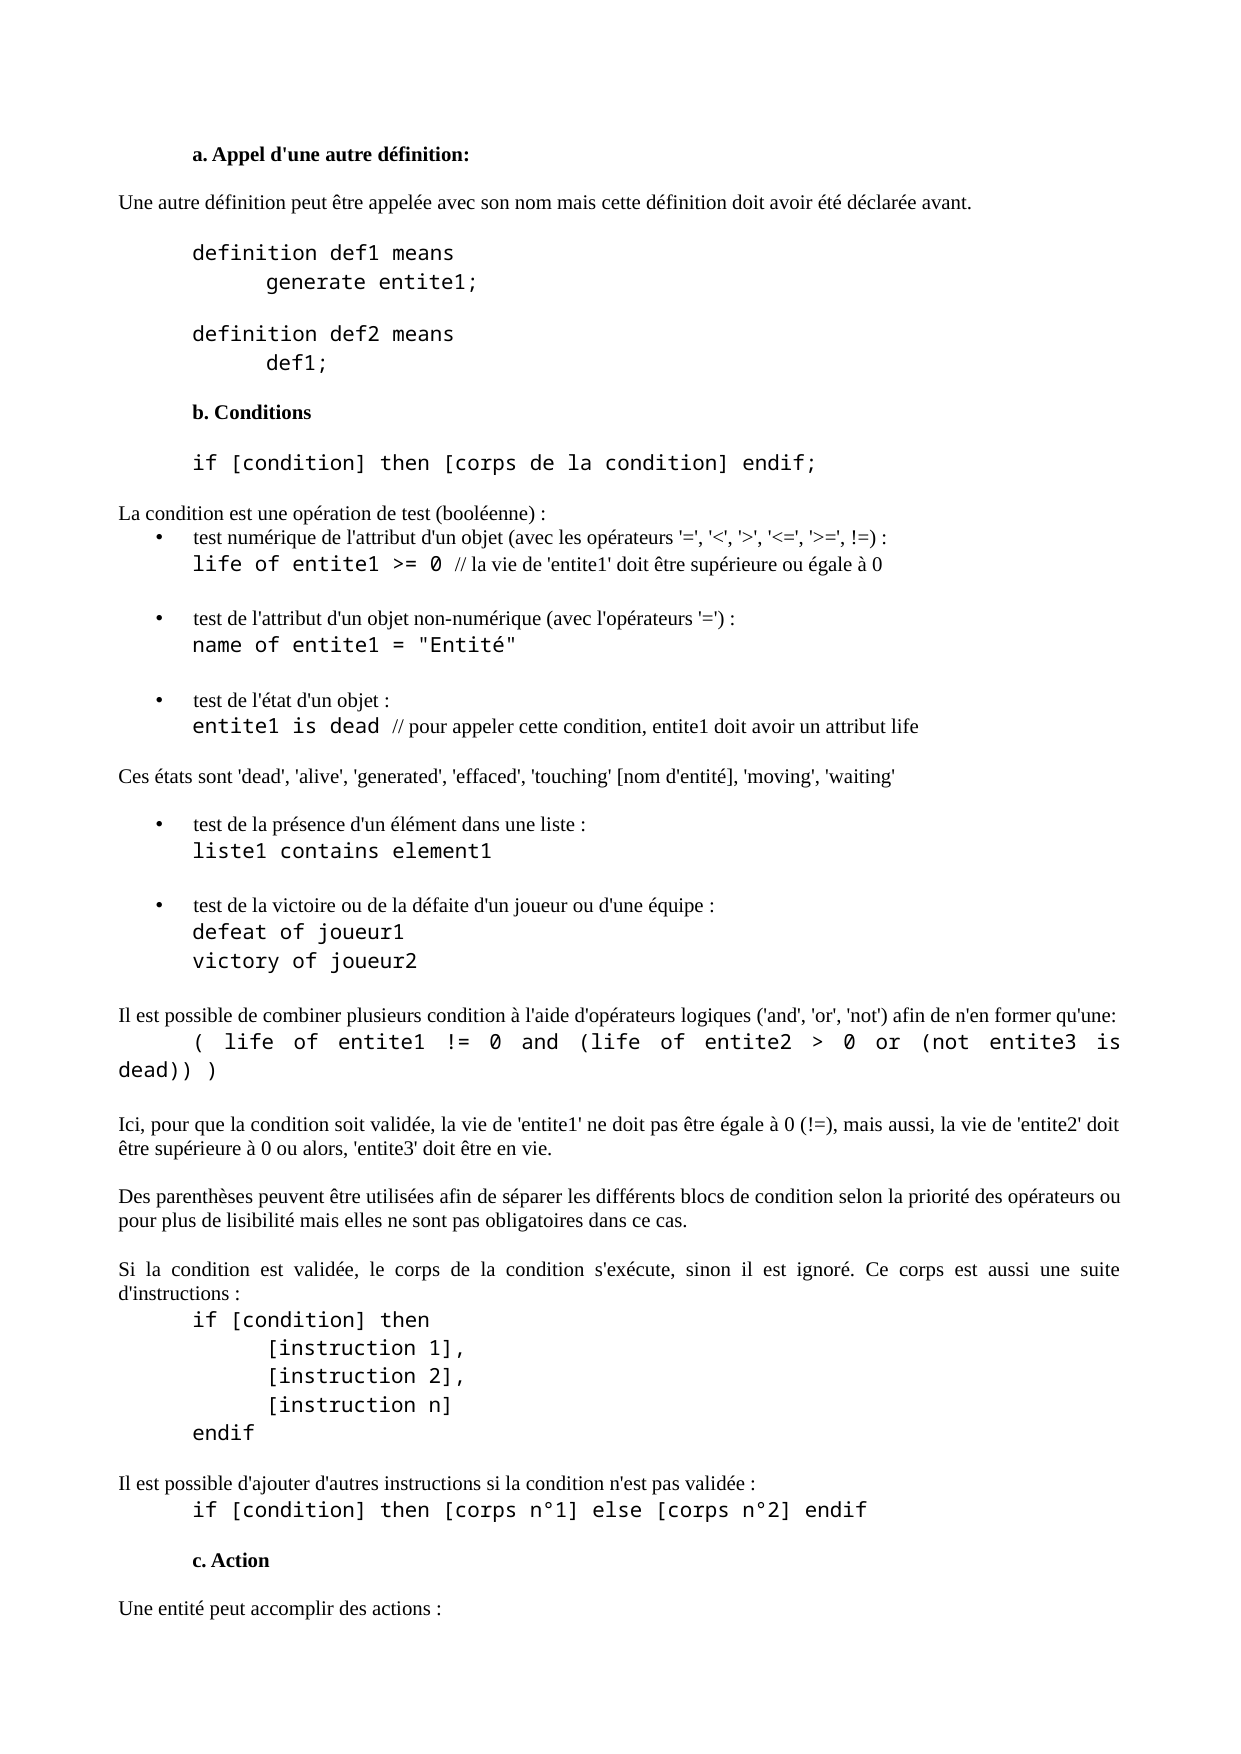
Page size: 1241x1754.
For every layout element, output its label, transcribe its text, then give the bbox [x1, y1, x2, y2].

text if [condition] then [118, 1305, 1122, 1333]
text [instruction n] [118, 1390, 1122, 1418]
text Ces états sont 'dead', 'alive', 'generated', 'effaced', 'touching' [nom d'entité], 'moving', 'waiting' [118, 764, 1122, 788]
text defeat of joueur1 [118, 917, 1122, 946]
text La condition est une opération de test (booléenne) : [118, 501, 1122, 525]
text definition def2 means [118, 319, 1122, 348]
text b. Conditions [118, 400, 1122, 424]
text entite1 is dead // pour appeler cette condition, entite1 doit avoir un attribut life [118, 712, 1122, 740]
text Il est possible de combiner plusieurs condition à l'aide d'opérateurs logiques ('and', 'or', 'not') afin de n'en former qu'une: [118, 1003, 1122, 1027]
list test de la présence d'un élément dans une liste : [156, 812, 1122, 836]
text liste1 contains element1 [118, 836, 1122, 865]
text [instruction 2], [118, 1362, 1122, 1390]
text def1; [118, 348, 1122, 376]
text if [condition] then [corps n°1] else [corps n°2] endif [118, 1495, 1122, 1523]
list test numérique de l'attribut d'un objet (avec les opérateurs '=', '<', '>', '<=', '>=', !=) : [156, 525, 1122, 549]
text life of entite1 >= 0 // la vie de 'entite1' doit être supérieure ou égale à 0 [118, 549, 1122, 577]
text endif [118, 1418, 1122, 1447]
text definition def1 means [118, 238, 1122, 267]
text Une autre définition peut être appelée avec son nom mais cette définition doit avoir été déclarée avant. [118, 190, 1122, 214]
text name of entite1 = "Entité" [118, 630, 1122, 659]
text [instruction 1], [118, 1333, 1122, 1362]
text Une entité peut accomplir des actions : [118, 1596, 1122, 1620]
text if [condition] then [corps de la condition] endif; [118, 448, 1122, 477]
list test de l'état d'un objet : [156, 687, 1122, 712]
text Des parenthèses peuvent être utilisées afin de séparer les différents blocs de condition selon la priorité des opérateurs ou pour plus de lisibilité mais elles ne sont pas obligatoires dans ce cas. [118, 1184, 1122, 1232]
text Si la condition est validée, le corps de la condition s'exécute, sinon il est ignoré. Ce corps est aussi une suite d'instructions : [118, 1257, 1122, 1305]
text a. Appel d'une autre définition: [118, 142, 1122, 166]
list test de la victoire ou de la défaite d'un joueur ou d'une équipe : [156, 893, 1122, 917]
text c. Action [118, 1547, 1122, 1572]
text victory of joueur2 [118, 946, 1122, 974]
list test de l'attribut d'un objet non-numérique (avec l'opérateurs '=') : [156, 606, 1122, 630]
text ( life of entite1 != 0 and (life of entite2 > 0 or (not entite3 is dead)) ) [118, 1027, 1122, 1084]
text generate entite1; [118, 267, 1122, 295]
text Ici, pour que la condition soit validée, la vie de 'entite1' ne doit pas être égale à 0 (!=), mais aussi, la vie de 'entite2' doit être supérieure à 0 ou alors, 'entite3' doit être en vie. [118, 1112, 1122, 1160]
text Il est possible d'ajouter d'autres instructions si la condition n'est pas validée : [118, 1471, 1122, 1495]
